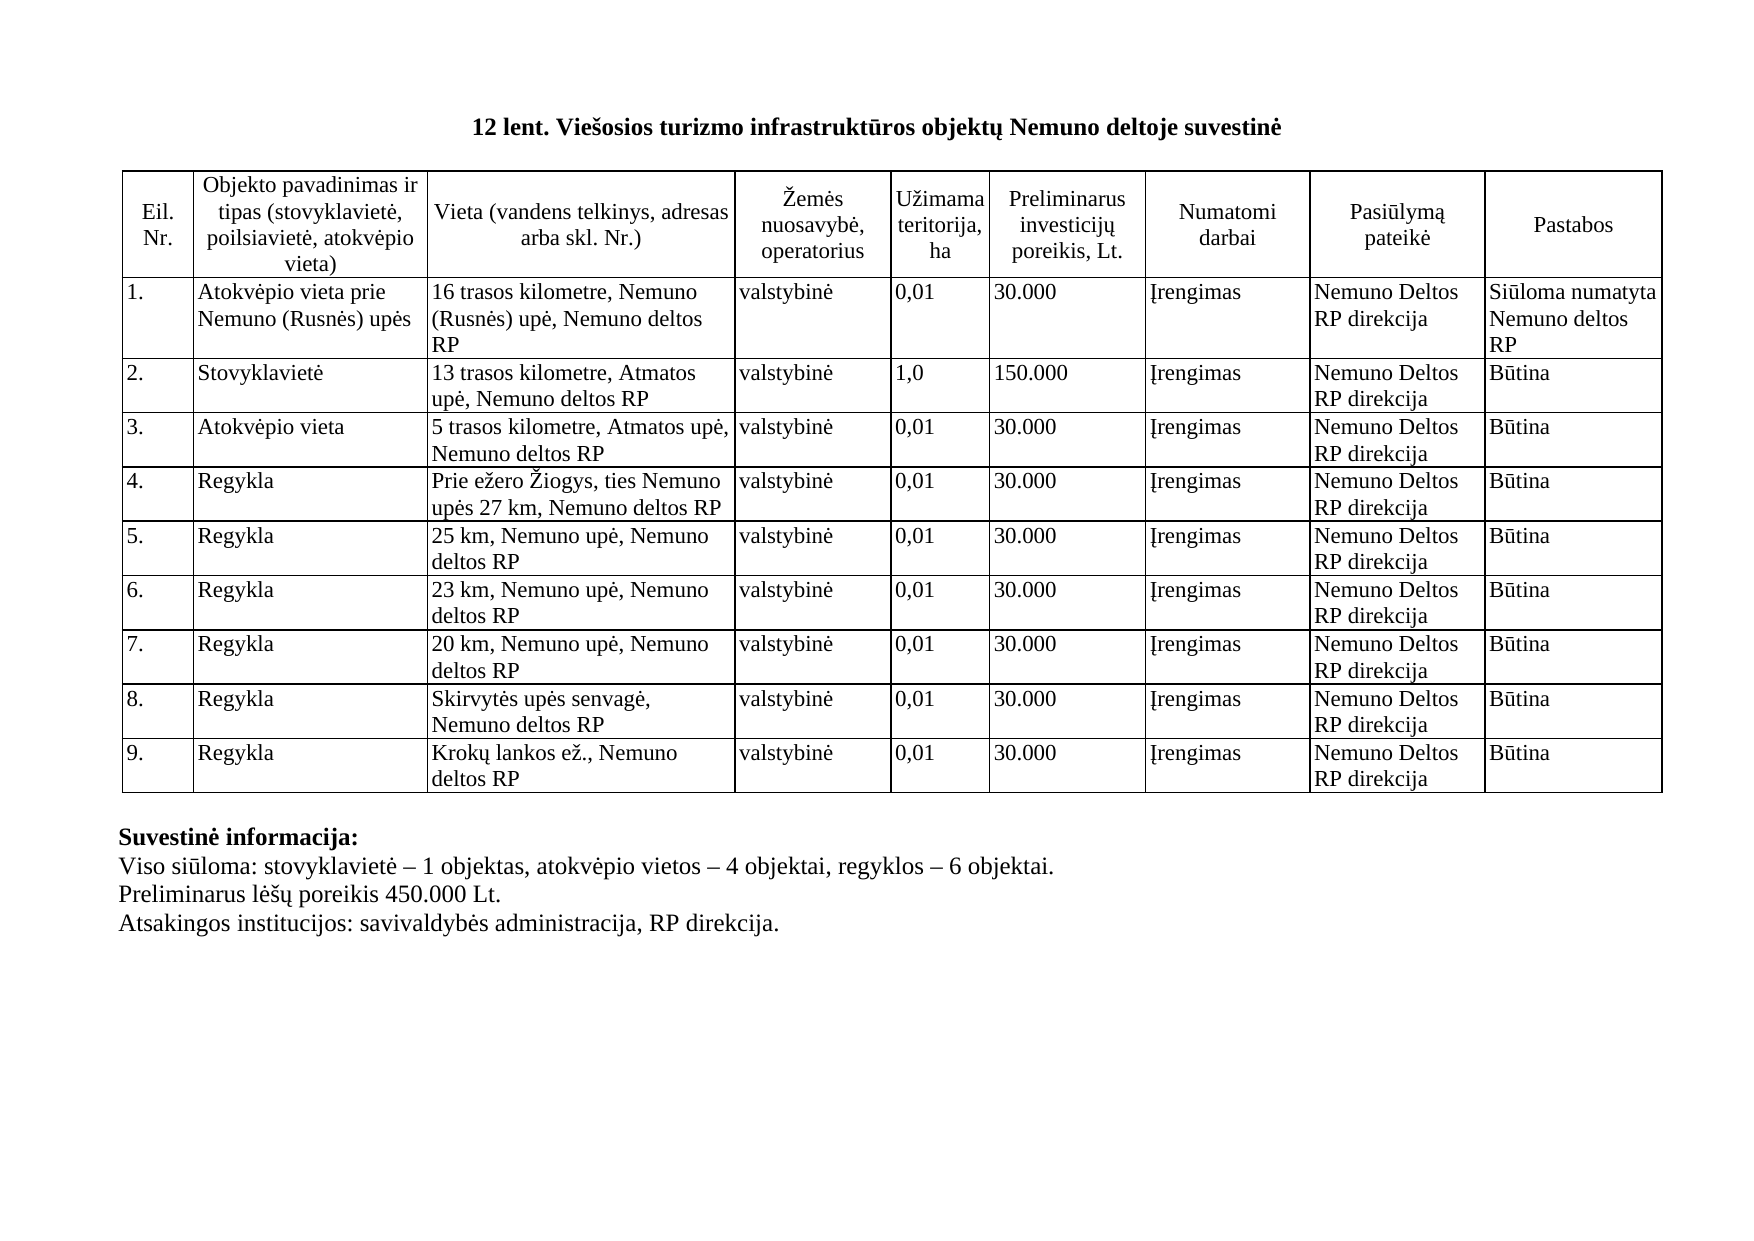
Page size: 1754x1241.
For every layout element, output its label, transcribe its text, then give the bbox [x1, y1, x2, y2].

table_cell 30.000 [990, 468, 1145, 520]
table_cell Būtina [1486, 631, 1661, 683]
table_header Pastabos [1486, 172, 1661, 277]
table_cell 0,01 [892, 739, 989, 792]
table_cell Įrengimas [1146, 359, 1309, 412]
table_cell valstybinė [736, 468, 890, 520]
table_cell Nemuno Deltos RP direkcija [1311, 278, 1484, 357]
text Viso siūloma: stovyklavietė – 1 objektas, atokvėpio vietos – 4 objektai, regyklos – 6 objektai. [118, 851, 1635, 879]
table_cell Regykla [194, 631, 427, 683]
table_header Žemės nuosavybė, operatorius [736, 172, 890, 277]
table_cell Būtina [1486, 359, 1661, 412]
table_cell Atokvėpio vieta prie Nemuno (Rusnės) upės [194, 278, 427, 357]
table_cell 4. [123, 468, 193, 520]
text Preliminarus lėšų poreikis 450.000 Lt. [118, 879, 1635, 908]
table_cell valstybinė [736, 739, 890, 792]
table_cell valstybinė [736, 576, 890, 629]
table_header Eil. Nr. [123, 172, 193, 277]
table_cell Regykla [194, 685, 427, 737]
table_cell 6. [123, 576, 193, 629]
table_cell Įrengimas [1146, 631, 1309, 683]
table_cell 30.000 [990, 739, 1145, 792]
table_cell Įrengimas [1146, 278, 1309, 357]
table_cell 30.000 [990, 522, 1145, 574]
table_cell valstybinė [736, 413, 890, 466]
table_cell 30.000 [990, 413, 1145, 466]
table_header Numatomi darbai [1146, 172, 1309, 277]
table_cell 0,01 [892, 685, 989, 737]
table_cell Regykla [194, 739, 427, 792]
table_cell Regykla [194, 576, 427, 629]
table_cell 5. [123, 522, 193, 574]
table_cell 1. [123, 278, 193, 357]
table_cell 0,01 [892, 631, 989, 683]
table_cell Būtina [1486, 413, 1661, 466]
table_cell valstybinė [736, 631, 890, 683]
table_cell Stovyklavietė [194, 359, 427, 412]
table_cell Regykla [194, 522, 427, 574]
table_cell 0,01 [892, 468, 989, 520]
table_cell 0,01 [892, 413, 989, 466]
text Atsakingos institucijos: savivaldybės administracija, RP direkcija. [118, 908, 1635, 937]
table_cell 7. [123, 631, 193, 683]
table_cell 0,01 [892, 522, 989, 574]
text Suvestinė informacija: [118, 822, 1635, 851]
table_header Užimama teritorija, ha [892, 172, 989, 277]
table_header Pasiūlymą pateikė [1311, 172, 1484, 277]
table_cell 30.000 [990, 631, 1145, 683]
table_cell 30.000 [990, 685, 1145, 737]
table_cell Atokvėpio vieta [194, 413, 427, 466]
table_cell Regykla [194, 468, 427, 520]
table_cell Būtina [1486, 739, 1661, 792]
table_cell Būtina [1486, 522, 1661, 574]
table_cell 9. [123, 739, 193, 792]
table_cell Įrengimas [1146, 413, 1309, 466]
table_header Preliminarus investicijų poreikis, Lt. [990, 172, 1145, 277]
table_cell 1,0 [892, 359, 989, 412]
table_cell valstybinė [736, 359, 890, 412]
table_cell Įrengimas [1146, 739, 1309, 792]
table_cell valstybinė [736, 685, 890, 737]
table_cell Būtina [1486, 468, 1661, 520]
table_cell 0,01 [892, 278, 989, 357]
table_cell Įrengimas [1146, 685, 1309, 737]
table_cell Įrengimas [1146, 522, 1309, 574]
table_cell valstybinė [736, 278, 890, 357]
table_cell Įrengimas [1146, 576, 1309, 629]
table_cell 8. [123, 685, 193, 737]
table_header Vieta (vandens telkinys, adresas arba skl. Nr.) [428, 172, 734, 277]
table_cell Būtina [1486, 576, 1661, 629]
table_cell Būtina [1486, 685, 1661, 737]
table_cell 0,01 [892, 576, 989, 629]
table_cell 30.000 [990, 278, 1145, 357]
table_cell Įrengimas [1146, 468, 1309, 520]
table_cell 2. [123, 359, 193, 412]
table_cell valstybinė [736, 522, 890, 574]
text 12 lent. Viešosios turizmo infrastruktūros objektų Nemuno deltoje suvestinė [118, 112, 1635, 141]
table_cell 30.000 [990, 576, 1145, 629]
table_cell 150.000 [990, 359, 1145, 412]
table_cell 3. [123, 413, 193, 466]
